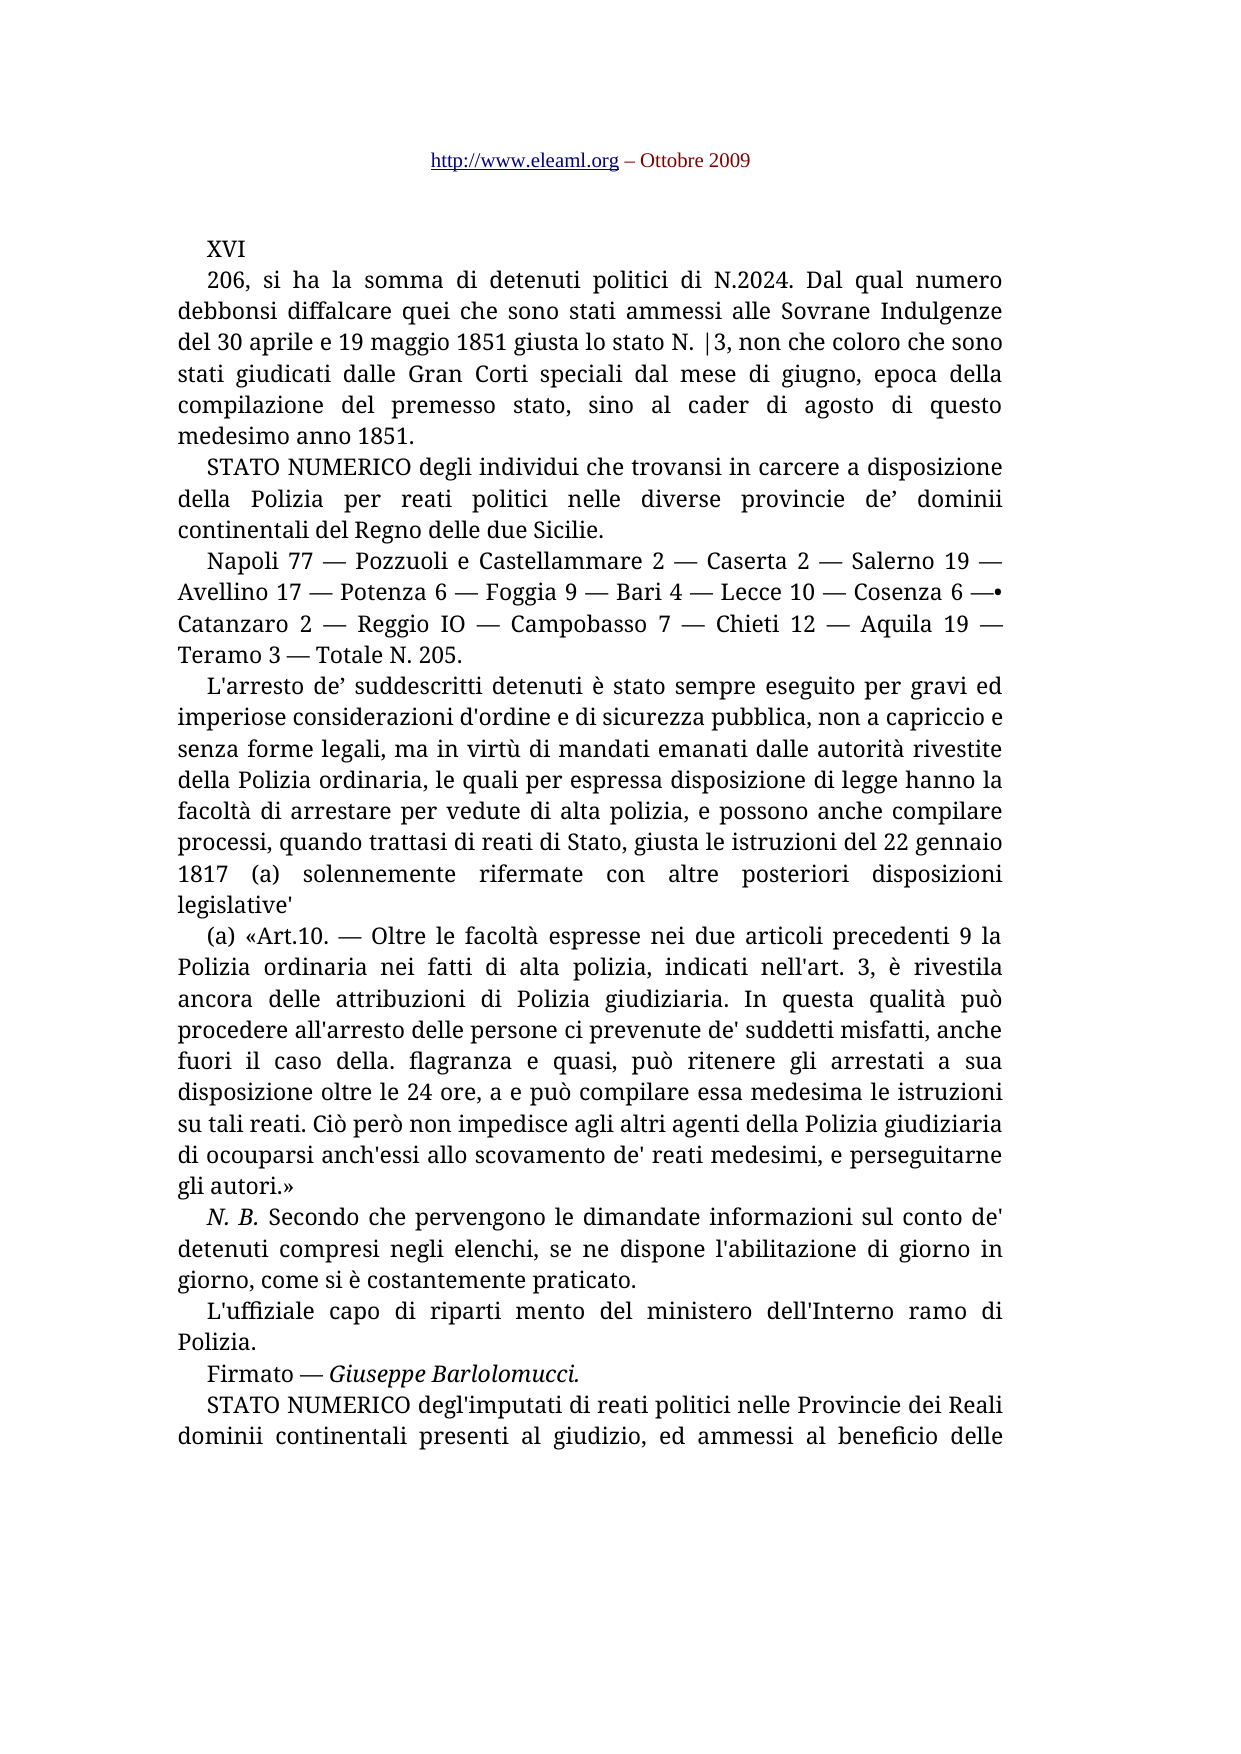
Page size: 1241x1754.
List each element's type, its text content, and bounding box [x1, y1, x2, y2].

text L'uffiziale capo di riparti mento del ministero dell'Interno ramo di Polizia. [177, 1295, 1004, 1357]
text L'arresto de’ suddescritti detenuti è stato sempre eseguito per gravi ed imperiose considerazioni d'ordine e di sicurezza pubblica, non a capriccio e senza forme legali, ma in virtù di mandati emanati dalle autorità rivestite della Polizia ordinaria, le quali per espressa disposizione di legge hanno la facoltà di arrestare per vedute di alta polizia, e possono anche compilare processi, quando trattasi di reati di Stato, giusta le istruzioni del 22 gennaio 1817 (a) solennemente rifermate con altre posteriori disposizioni legislative' [177, 670, 1004, 920]
text (a) «Art.10. — Oltre le facoltà espresse nei due articoli precedenti 9 la Polizia ordinaria nei fatti di alta polizia, indicati nell'art. 3, è rivestila ancora delle attribuzioni di Polizia giudiziaria. In questa qualità può procedere all'arresto delle persone ci prevenute de' suddetti misfatti, anche fuori il caso della. flagranza e quasi, può ritenere gli arrestati a sua disposizione oltre le 24 ore, a e può compilare essa medesima le istruzioni su tali reati. Ciò però non impedisce agli altri agenti della Polizia giudiziaria di ocouparsi anch'essi allo scovamento de' reati medesimi, e perseguitarne gli autori.» [177, 920, 1004, 1201]
text 206, si ha la somma di detenuti politici di N.2024. Dal qual numero debbonsi diffalcare quei che sono stati ammessi alle Sovrane Indulgenze del 30 aprile e 19 maggio 1851 giusta lo stato N. |3, non che coloro che sono stati giudicati dalle Gran Corti speciali dal mese di giugno, epoca della compilazione del premesso stato, sino al cader di agosto di questo medesimo anno 1851. [177, 264, 1004, 451]
text Firmato — Giuseppe Barlolomucci. [177, 1357, 1004, 1389]
text STATO NUMERICO degli individui che trovansi in carcere a disposizione della Polizia per reati politici nelle diverse provincie de’ dominii continentali del Regno delle due Sicilie. [177, 451, 1004, 545]
text Napoli 77 — Pozzuoli e Castellammare 2 — Caserta 2 — Salerno 19 — Avellino 17 — Potenza 6 — Foggia 9 — Bari 4 — Lecce 10 — Cosenza 6 —• Catanzaro 2 — Reggio IO — Campobasso 7 — Chieti 12 — Aquila 19 — Teramo 3 — Totale N. 205. [177, 545, 1004, 670]
text N. B. Secondo che pervengono le dimandate informazioni sul conto de' detenuti compresi negli elenchi, se ne dispone l'abilitazione di giorno in giorno, come si è costantemente praticato. [177, 1201, 1004, 1295]
text XVI [177, 232, 1004, 264]
text STATO NUMERICO degl'imputati di reati politici nelle Provincie dei Reali dominii continentali presenti al giudizio, ed ammessi al beneficio delle [177, 1389, 1004, 1451]
